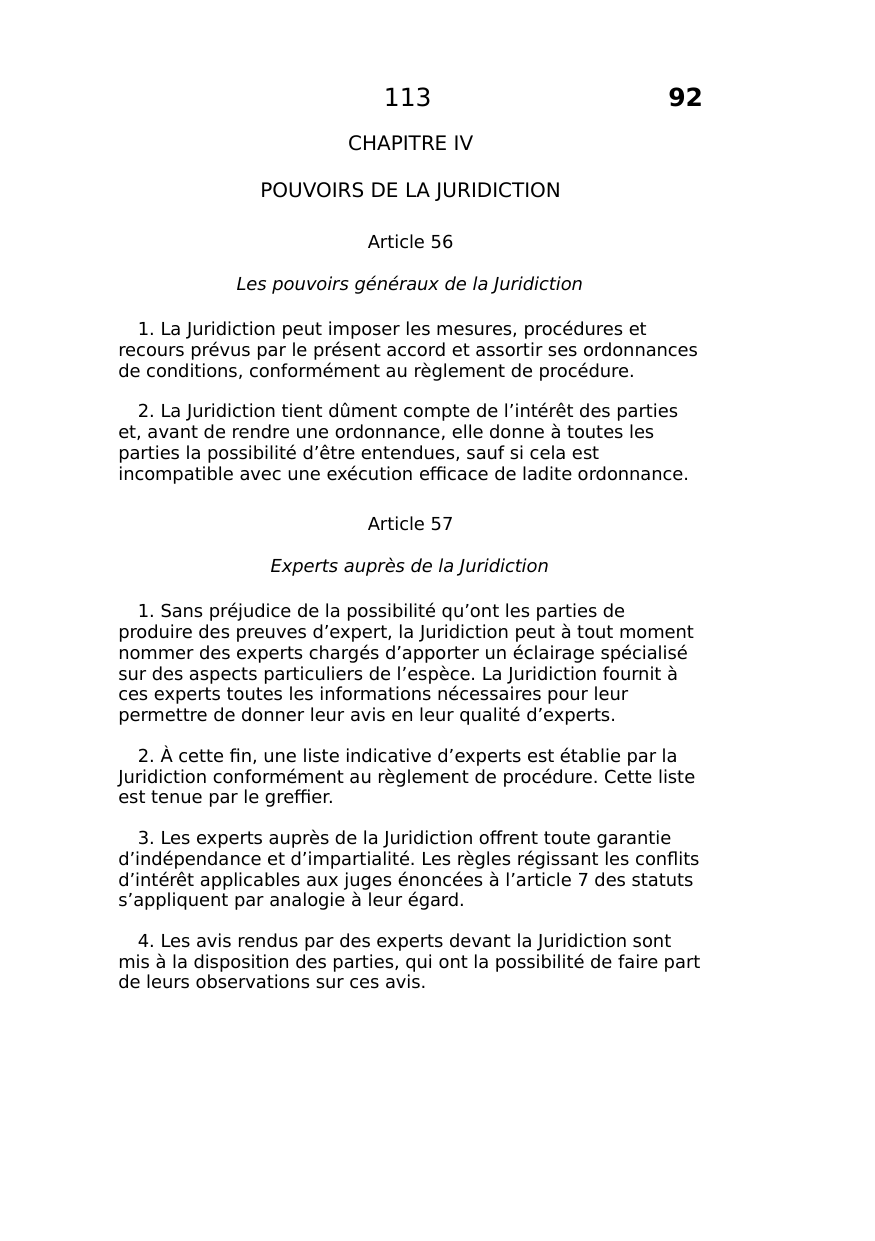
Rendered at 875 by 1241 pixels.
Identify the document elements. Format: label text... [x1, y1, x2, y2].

text 1. Sans préjudice de la possibilité qu’ont les parties de produire des preuves d’expert, la Juridiction peut à tout moment nommer des experts chargés d’apporter un éclairage spécialisé sur des aspects particuliers de l’espèce. La Juridiction fournit à ces experts toutes les informations nécessaires pour leur permettre de donner leur avis en leur qualité d’experts. [118, 601, 703, 726]
subtitle Article 57 Experts auprès de la Juridiction [118, 514, 703, 576]
text 2. À cette fin, une liste indicative d’experts est établie par la Juridiction conformément au règlement de procédure. Cette liste est tenue par le greffier. [118, 746, 703, 808]
text 4. Les avis rendus par des experts devant la Juridiction sont mis à la disposition des parties, qui ont la possibilité de faire part de leurs observations sur ces avis. [118, 931, 703, 993]
subtitle CHAPITRE IV POUVOIRS DE LA JURIDICTION [118, 132, 703, 202]
text 1. La Juridiction peut imposer les mesures, procédures et recours prévus par le présent accord et assortir ses ordonnances de conditions, conformément au règlement de procédure. [118, 319, 703, 381]
text 2. La Juridiction tient dûment compte de l’intérêt des parties et, avant de rendre une ordonnance, elle donne à toutes les parties la possibilité d’être entendues, sauf si cela est incompatible avec une exécution efficace de ladite ordonnance. [118, 401, 703, 484]
subtitle Article 56 Les pouvoirs généraux de la Juridiction [118, 232, 703, 294]
text 3. Les experts auprès de la Juridiction offrent toute garantie d’indépendance et d’impartialité. Les règles régissant les conflits d’intérêt applicables aux juges énoncées à l’article 7 des statuts s’appliquent par analogie à leur égard. [118, 828, 703, 911]
